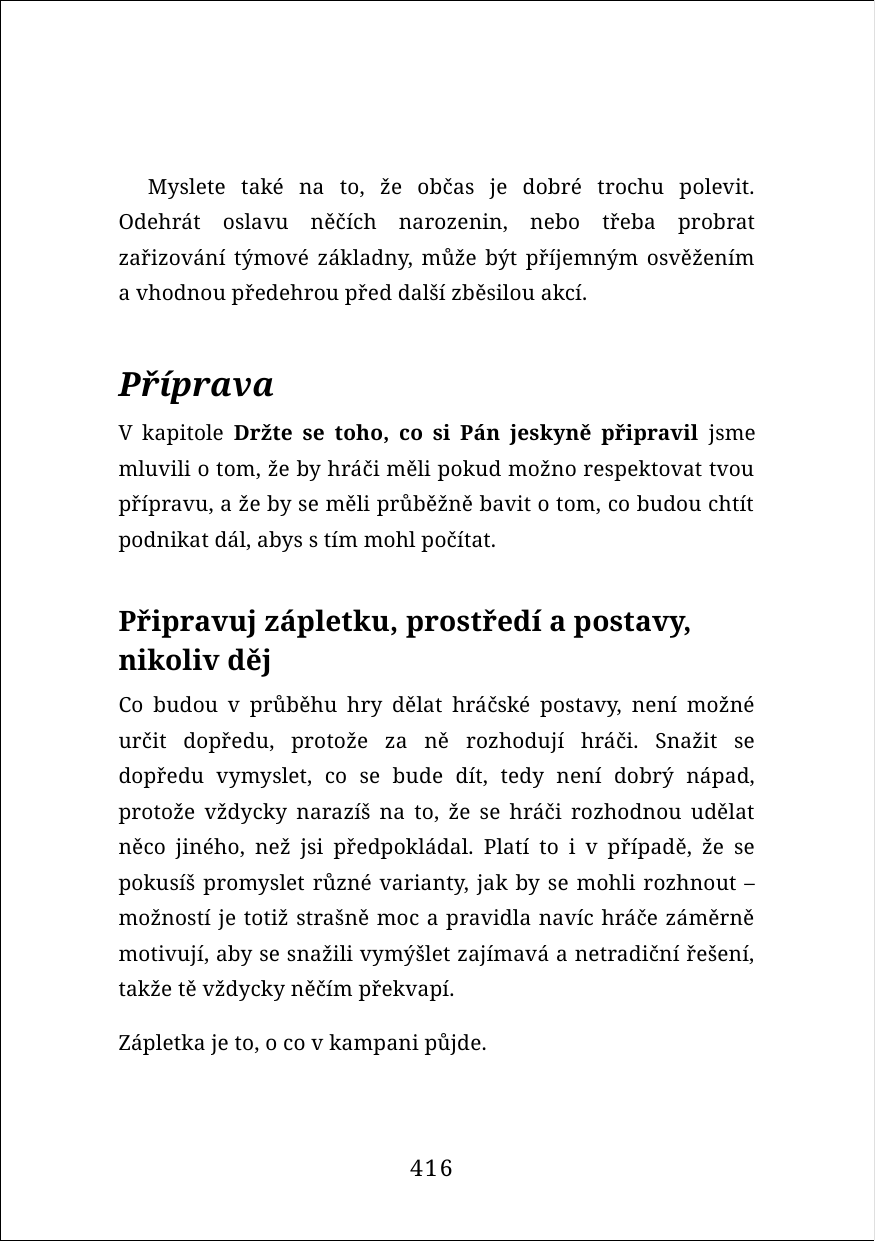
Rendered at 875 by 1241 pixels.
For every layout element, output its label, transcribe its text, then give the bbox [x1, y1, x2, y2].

subtitle Příprava [118, 361, 756, 407]
text Zápletka je to, o co v kampani půjde. [118, 1028, 756, 1056]
subtitle Připravuj zápletku, prostředí a postavy, nikoliv děj [118, 602, 756, 678]
text V kapitole Držte se toho, co si Pán jeskyně připravil jsme mluvili o tom, že by hráči měli pokud možno respektovat tvou přípravu, a že by se měli průběžně bavit o tom, co budou chtít podnikat dál, abys s tím mohl počítat. [118, 418, 756, 553]
text Myslete také na to, že občas je dobré trochu polevit. Odehrát oslavu něčích narozenin, nebo třeba probrat zařizování týmové základny, může být příjemným osvěžením a vhodnou předehrou před další zběsilou akcí. [118, 172, 756, 307]
text Co budou v průběhu hry dělat hráčské postavy, není možné určit dopředu, protože za ně rozhodují hráči. Snažit se dopředu vymyslet, co se bude dít, tedy není dobrý nápad, protože vždycky narazíš na to, že se hráči rozhodnou udělat něco jiného, než jsi předpokládal. Platí to i v případě, že se pokusíš promyslet různé varianty, jak by se mohli rozhnout – možností je totiž strašně moc a pravidla navíc hráče záměrně motivují, aby se snažili vymýšlet zajímavá a netradiční řešení, takže tě vždycky něčím překvapí. [118, 690, 756, 1003]
